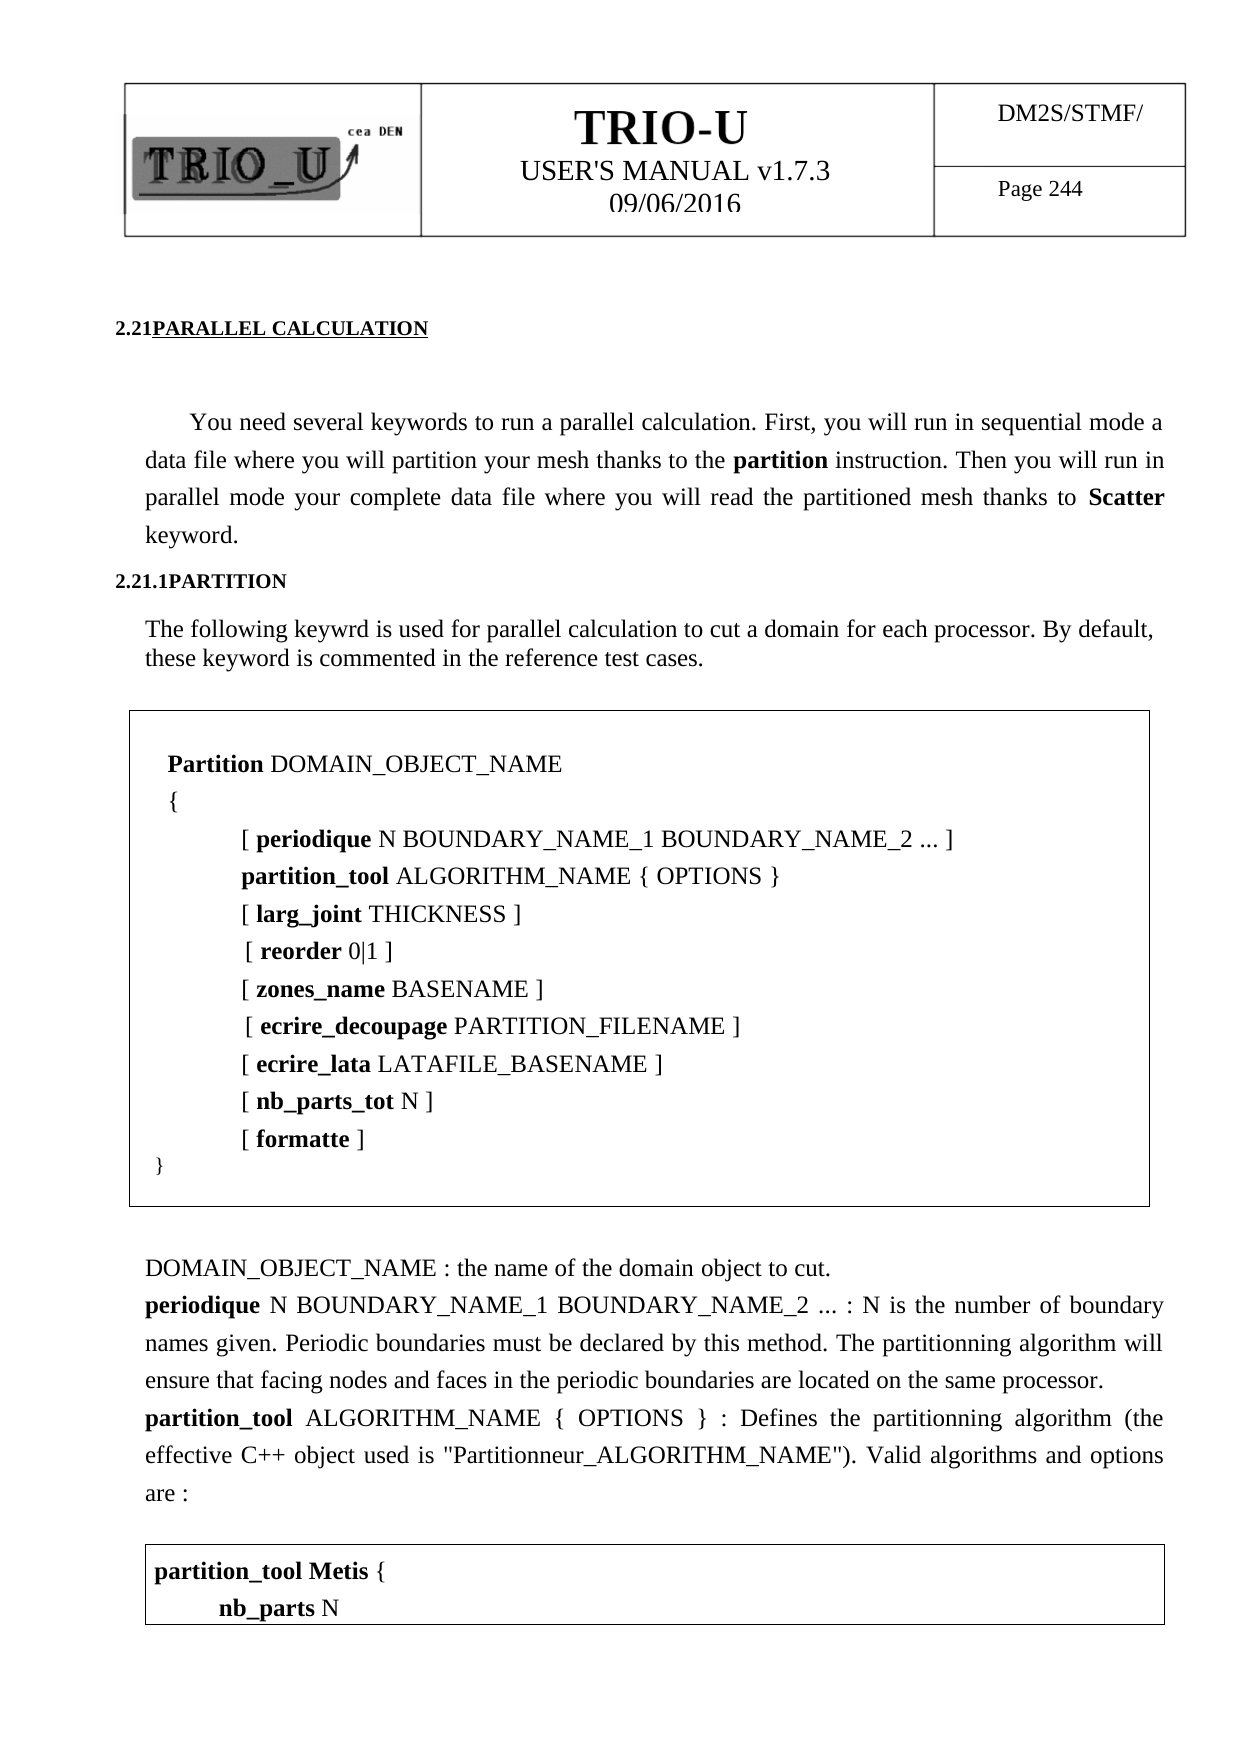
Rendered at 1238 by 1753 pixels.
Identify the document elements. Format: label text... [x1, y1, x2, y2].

text periodique N BOUNDARY_NAME_1 BOUNDARY_NAME_2 ... : N is the number of boundary names given. Periodic boundaries must be declared by this method. The partitionning algorithm will ensure that facing nodes and faces in the periodic boundaries are located on the same processor. [145, 1282, 1165, 1394]
text nb_parts N [146, 1582, 1164, 1624]
table_header Partition DOMAIN_OBJECT_NAME { [ periodique N BOUNDARY_NAME_1 BOUNDARY_NAME_2 ... ] partition_tool ALGORITHM_NAME { OPTIONS } [ larg_joint THICKNESS ] [ reorder 0|1 ] [ zones_name BASENAME ] [ ecrire_decoupage PARTITION_FILENAME ] [ ecrire_lata LATAFILE_BASENAME ] [ nb_parts_tot N ] [ formatte ] } [130, 711, 1149, 1206]
subtitle PARALLEL CALCULATION [115, 316, 1164, 340]
text DOMAIN_OBJECT_NAME : the name of the domain object to cut. [145, 1244, 1165, 1282]
text partition_tool Metis { [146, 1545, 1164, 1582]
text The following keywrd is used for parallel calculation to cut a domain for each processor. By default, these keyword is commented in the reference test cases. [145, 614, 1196, 672]
subtitle PARTITION [115, 569, 1164, 593]
text partition_tool ALGORITHM_NAME { OPTIONS } : Defines the partitionning algorithm (the effective C++ object used is "Partitionneur_ALGORITHM_NAME"). Valid algorithms and options are : [145, 1394, 1165, 1507]
text You need several keywords to run a parallel calculation. First, you will run in sequential mode a data file where you will partition your mesh thanks to the partition instruction. Then you will run in parallel mode your complete data file where you will read the partitioned mesh thanks to Scatter keyword. [145, 398, 1165, 548]
